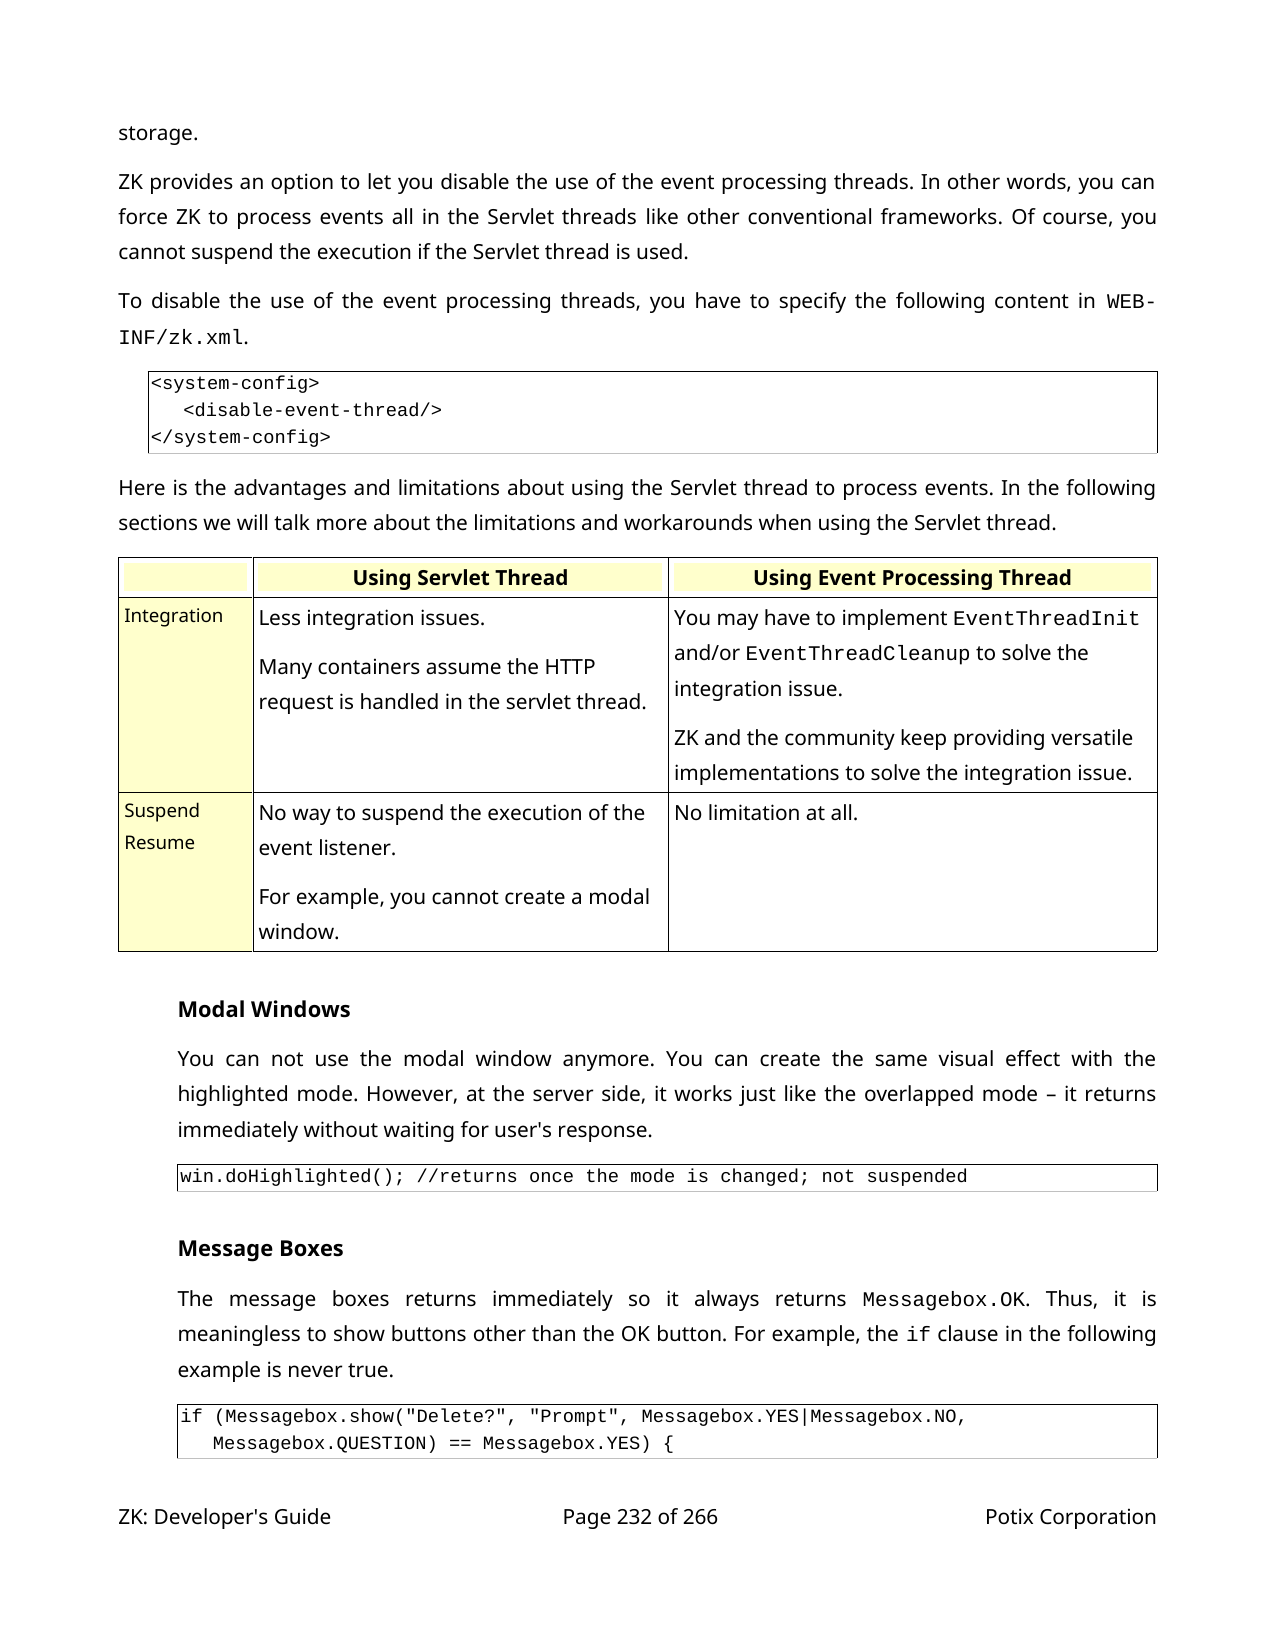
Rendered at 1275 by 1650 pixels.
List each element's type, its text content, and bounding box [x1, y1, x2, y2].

text <system-config> [149, 372, 1157, 395]
text You can not use the modal window anymore. You can create the same visual effect with the highlighted mode. However, at the server side, it works just like the overlapped mode – it returns immediately without waiting for user's response. [177, 1044, 1157, 1143]
table_cell Less integration issues. Many containers assume the HTTP request is handled in the servlet thread. [254, 598, 668, 792]
text Here is the advantages and limitations about using the Servlet thread to process events. In the following sections we will talk more about the limitations and workarounds when using the Servlet thread. [118, 473, 1157, 537]
text win.doHighlighted(); //returns once the mode is changed; not suspended [178, 1165, 1157, 1191]
table_cell You may have to implement EventThreadInit and/or EventThreadCleanup to solve the integration issue. ZK and the community keep providing versatile implementations to solve the integration issue. [669, 598, 1157, 792]
table_header Using Servlet Thread [254, 558, 668, 597]
text The message boxes returns immediately so it always returns Messagebox.OK. Thus, it is meaningless to show buttons other than the OK button. For example, the if clause in the following example is never true. [177, 1284, 1157, 1383]
table_cell Suspend Resume [119, 793, 252, 951]
text if (Messagebox.show("Delete?", "Prompt", Messagebox.YES|Messagebox.NO, [178, 1405, 1157, 1428]
text To disable the use of the event processing threads, you have to specify the following content in WEB-INF/zk.xml. [118, 286, 1157, 350]
table_header [119, 558, 252, 597]
subtitle Modal Windows [177, 994, 1157, 1024]
text <disable-event-thread/> [149, 398, 1157, 422]
subtitle Message Boxes [177, 1233, 1157, 1263]
text ZK provides an option to let you disable the use of the event processing threads. In other words, you can force ZK to process events all in the Servlet threads like other conventional frameworks. Of course, you cannot suspend the execution if the Servlet thread is used. [118, 167, 1157, 266]
table_header Using Event Processing Thread [669, 558, 1157, 597]
text storage. [118, 118, 1157, 146]
text </system-config> [149, 425, 1157, 453]
table_cell No limitation at all. [669, 793, 1157, 951]
text Messagebox.QUESTION) == Messagebox.YES) { [178, 1431, 1157, 1458]
table_cell No way to suspend the execution of the event listener. For example, you cannot create a modal window. [254, 793, 668, 951]
table_cell Integration [119, 598, 252, 792]
